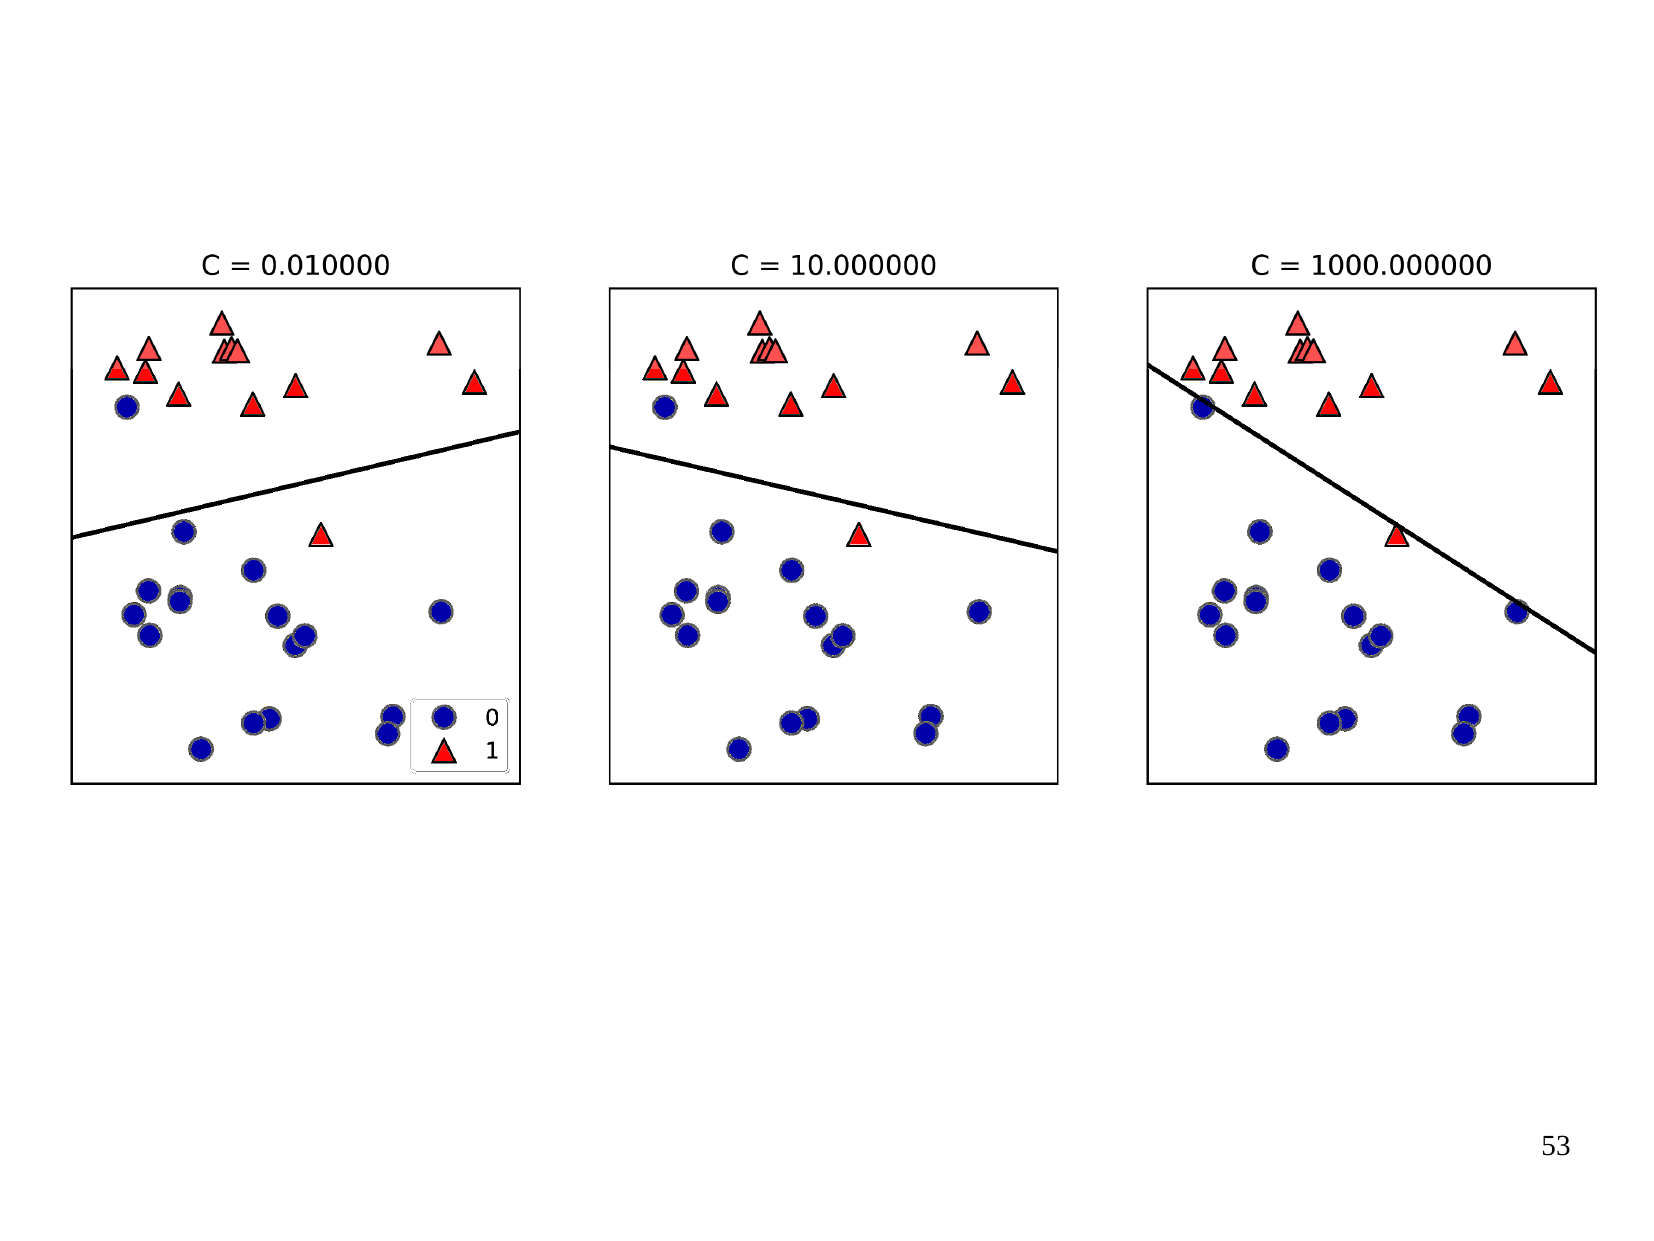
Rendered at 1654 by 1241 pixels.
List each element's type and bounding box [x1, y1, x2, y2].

picture [60, 254, 1607, 796]
